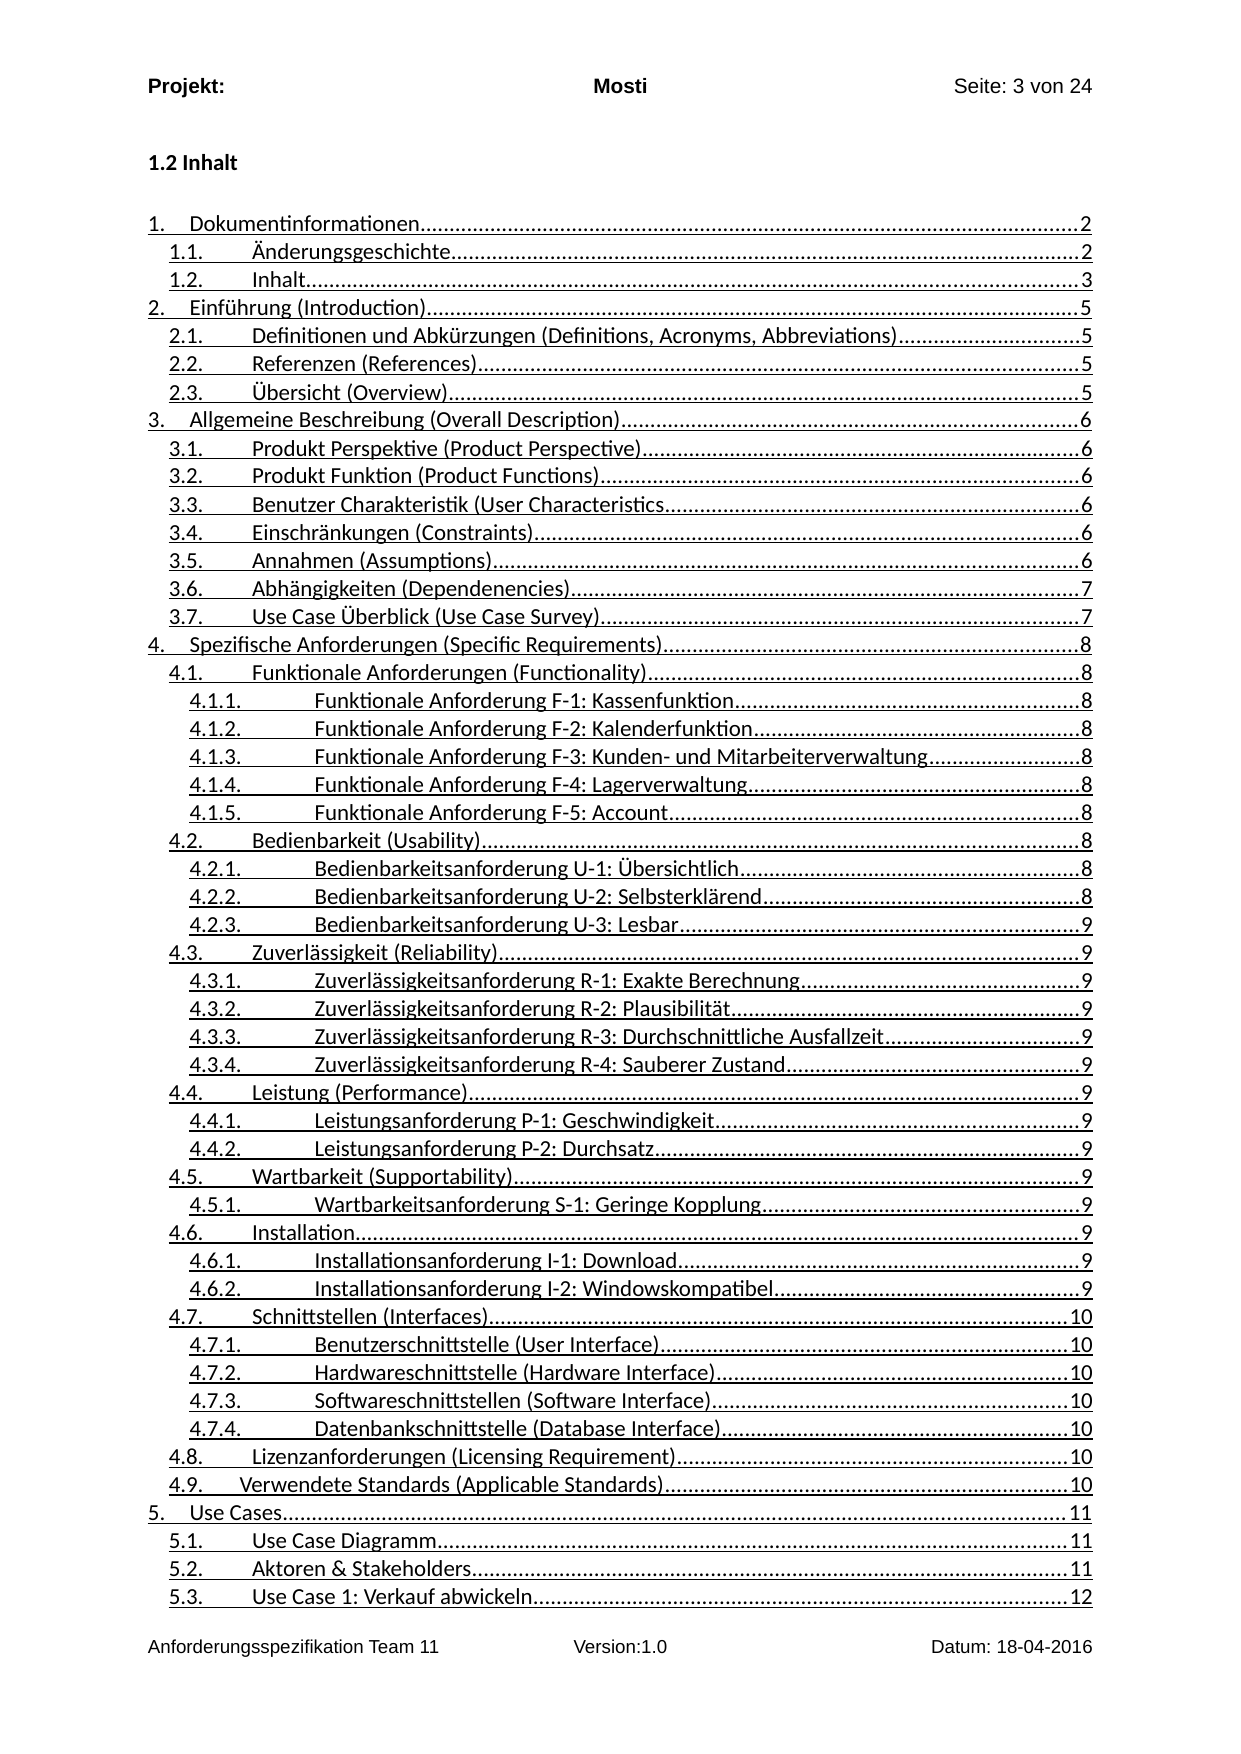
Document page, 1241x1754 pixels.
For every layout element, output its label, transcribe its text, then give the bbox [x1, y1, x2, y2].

text 4.4.1. Leistungsanforderung P-1: Geschwindigkeit 9 [189, 1106, 1092, 1130]
text 4.1.4. Funktionale Anforderung F-4: Lagerverwaltung 8 [189, 770, 1092, 794]
text 4.6.2. Installationsanforderung I-2: Windowskompatibel 9 [189, 1274, 1092, 1298]
text 4. Spezifische Anforderungen (Specific Requirements) 8 [148, 630, 1092, 654]
text 1.2. Inhalt 3 [168, 266, 1092, 290]
text 4.4. Leistung (Performance) 9 [168, 1078, 1092, 1102]
text 3.5. Annahmen (Assumptions) 6 [168, 546, 1092, 570]
text 1.1. Änderungsgeschichte 2 [168, 237, 1092, 262]
text 2.2. Referenzen (References) 5 [168, 349, 1092, 374]
text 5.2. Aktoren & Stakeholders 11 [168, 1554, 1092, 1579]
text 4.7.2. Hardwareschnittstelle (Hardware Interface) 10 [189, 1358, 1092, 1382]
text 3.6. Abhängigkeiten (Dependenencies) 7 [168, 574, 1092, 598]
text 5.3. Use Case 1: Verkauf abwickeln 12 [168, 1582, 1092, 1607]
text 5.1. Use Case Diagramm 11 [168, 1526, 1092, 1551]
text 3.3. Benutzer Charakteristik (User Characteristics 6 [168, 490, 1092, 514]
text 4.7.1. Benutzerschnittstelle (User Interface) 10 [189, 1330, 1092, 1354]
text 4.1.1. Funktionale Anforderung F-1: Kassenfunktion 8 [189, 686, 1092, 710]
text 4.1.2. Funktionale Anforderung F-2: Kalenderfunktion 8 [189, 714, 1092, 738]
text 4.3.2. Zuverlässigkeitsanforderung R-2: Plausibilität 9 [189, 994, 1092, 1018]
text 4.3.1. Zuverlässigkeitsanforderung R-1: Exakte Berechnung 9 [189, 966, 1092, 990]
text 3.4. Einschränkungen (Constraints) 6 [168, 518, 1092, 542]
text 1. Dokumentinformationen 2 [148, 209, 1092, 234]
text 4.1. Funktionale Anforderungen (Functionality) 8 [168, 658, 1092, 682]
text 4.9. Verwendete Standards (Applicable Standards) 10 [168, 1470, 1092, 1494]
text 4.7. Schnittstellen (Interfaces) 10 [168, 1302, 1092, 1326]
text 3.1. Produkt Perspektive (Product Perspective) 6 [168, 434, 1092, 458]
text 4.7.3. Softwareschnittstellen (Software Interface) 10 [189, 1386, 1092, 1411]
text 4.2.1. Bedienbarkeitsanforderung U-1: Übersichtlich 8 [189, 854, 1092, 878]
text 4.8. Lizenzanforderungen (Licensing Requirement) 10 [168, 1442, 1092, 1467]
text 4.5. Wartbarkeit (Supportability) 9 [168, 1162, 1092, 1186]
text 4.3. Zuverlässigkeit (Reliability) 9 [168, 938, 1092, 962]
text 4.2.3. Bedienbarkeitsanforderung U-3: Lesbar 9 [189, 910, 1092, 934]
text 4.4.2. Leistungsanforderung P-2: Durchsatz 9 [189, 1134, 1092, 1158]
text 4.5.1. Wartbarkeitsanforderung S-1: Geringe Kopplung 9 [189, 1190, 1092, 1214]
text 2.3. Übersicht (Overview) 5 [168, 378, 1092, 402]
subtitle 1.2 Inhalt [148, 148, 1092, 176]
text 4.1.3. Funktionale Anforderung F-3: Kunden- und Mitarbeiterverwaltung 8 [189, 742, 1092, 766]
text 5. Use Cases 11 [148, 1498, 1092, 1523]
text 3.7. Use Case Überblick (Use Case Survey) 7 [168, 602, 1092, 626]
text 2. Einführung (Introduction) 5 [148, 293, 1092, 318]
text 4.2.2. Bedienbarkeitsanforderung U-2: Selbsterklärend 8 [189, 882, 1092, 906]
text 4.7.4. Datenbankschnittstelle (Database Interface) 10 [189, 1414, 1092, 1438]
text 4.6.1. Installationsanforderung I-1: Download 9 [189, 1246, 1092, 1270]
text 4.3.3. Zuverlässigkeitsanforderung R-3: Durchschnittliche Ausfallzeit 9 [189, 1022, 1092, 1046]
text 4.1.5. Funktionale Anforderung F-5: Account 8 [189, 798, 1092, 822]
text 2.1. Definitionen und Abkürzungen (Definitions, Acronyms, Abbreviations) 5 [168, 322, 1092, 346]
text 4.3.4. Zuverlässigkeitsanforderung R-4: Sauberer Zustand 9 [189, 1050, 1092, 1074]
text 4.2. Bedienbarkeit (Usability) 8 [168, 826, 1092, 850]
text 4.6. Installation 9 [168, 1218, 1092, 1242]
text 3.2. Produkt Funktion (Product Functions) 6 [168, 462, 1092, 486]
text 3. Allgemeine Beschreibung (Overall Description) 6 [148, 406, 1092, 430]
